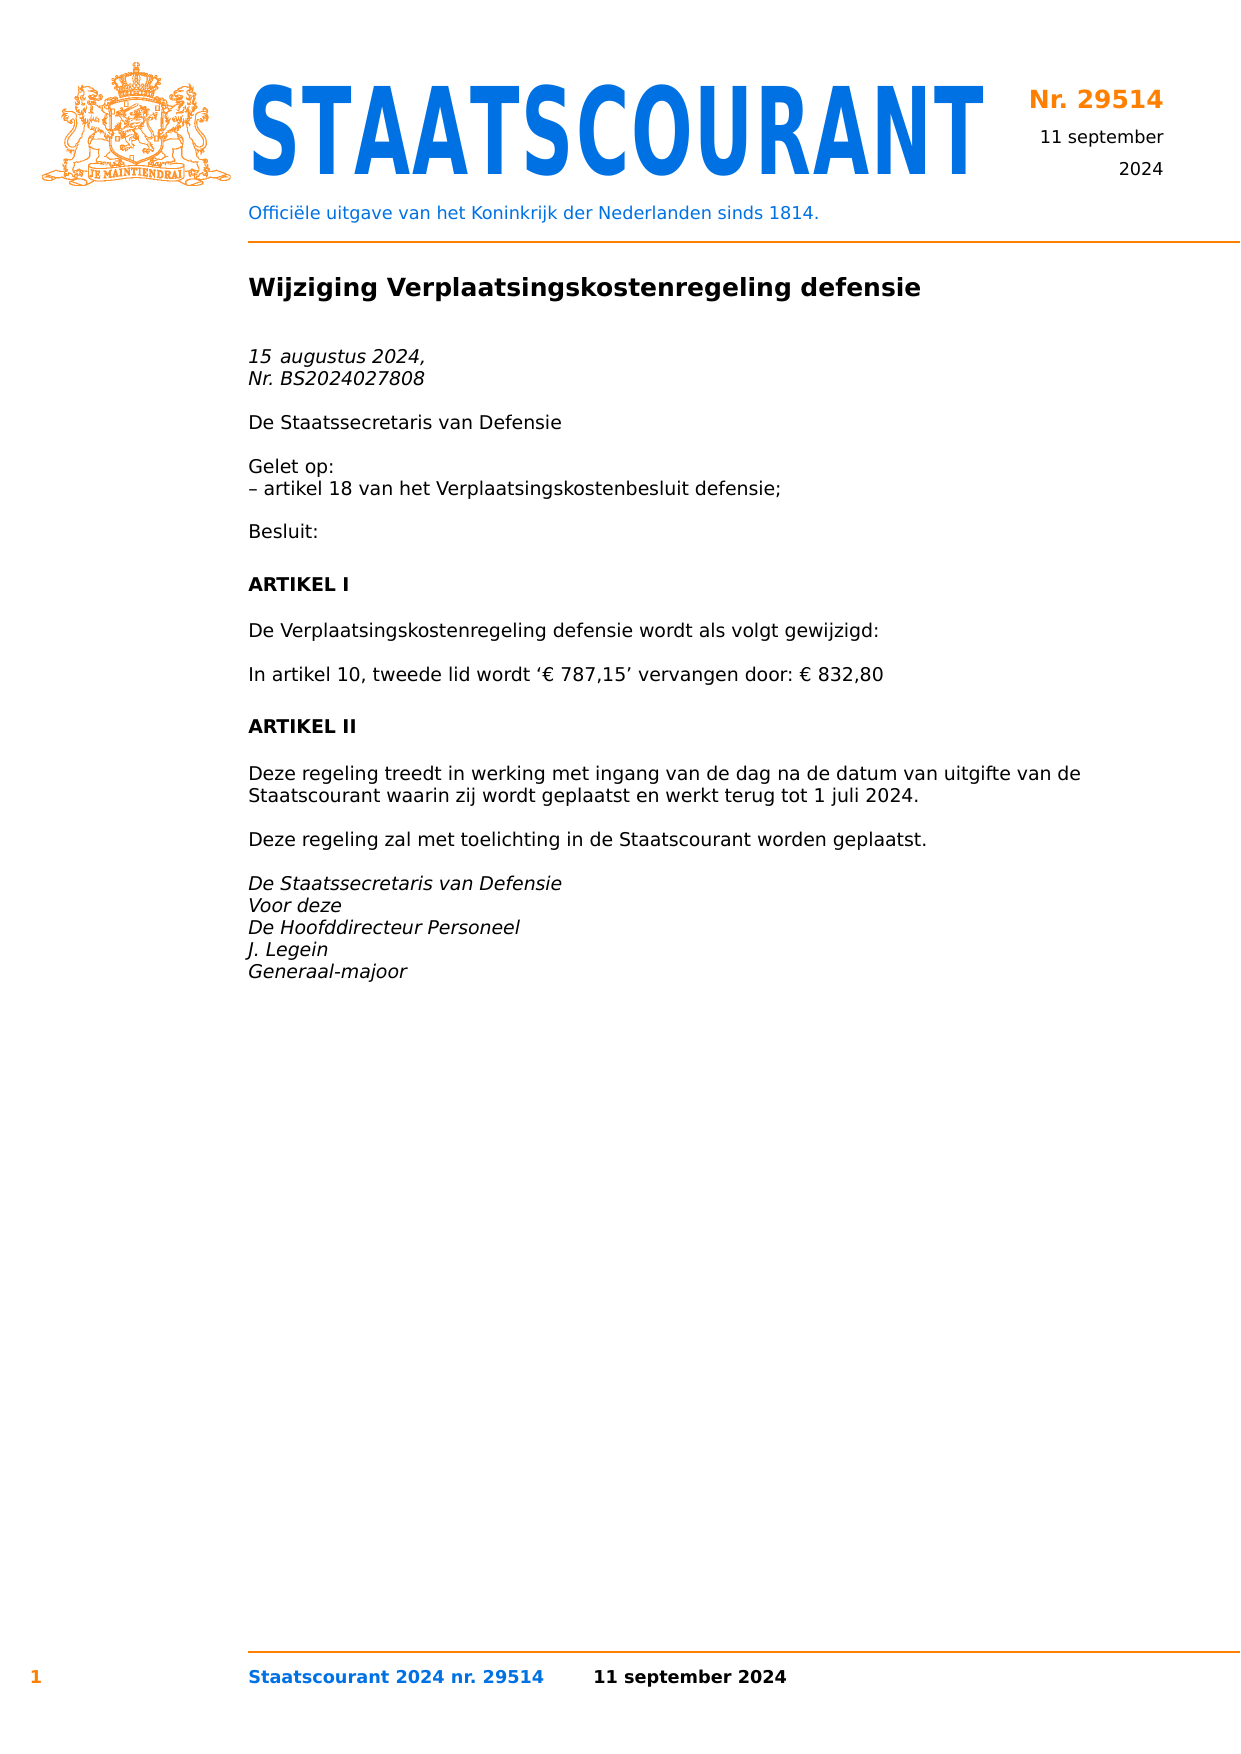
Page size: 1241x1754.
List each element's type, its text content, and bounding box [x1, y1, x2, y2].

text Besluit: [248, 521, 1163, 543]
text – artikel 18 van het Verplaatsingskostenbesluit defensie; [248, 478, 1163, 499]
table_cell Officiële uitgave van het Koninkrijk der Nederlanden sinds 1814. [248, 203, 1240, 241]
table_cell 11 september [998, 121, 1240, 153]
text Deze regeling zal met toelichting in de Staatscourant worden geplaatst. [248, 829, 1163, 851]
table_header Nr. 29514 [998, 62, 1240, 121]
text De Staatssecretaris van Defensie Voor deze De Hoofddirecteur Personeel J. Legein Generaal-majoor [248, 873, 1163, 983]
table_header [25, 62, 248, 241]
subtitle ARTIKEL I [248, 573, 1163, 595]
subtitle Wijziging Verplaatsingskostenregeling defensie [248, 273, 1163, 302]
text In artikel 10, tweede lid wordt ‘€ 787,15’ vervangen door: € 832,80 [248, 664, 1163, 686]
text Deze regeling treedt in werking met ingang van de dag na de datum van uitgifte van de Staatscourant waarin zij wordt geplaatst en werkt terug tot 1 juli 2024. [248, 763, 1163, 807]
picture [41, 62, 231, 186]
text De Verplaatsingskostenregeling defensie wordt als volgt gewijzigd: [248, 620, 1163, 642]
text Nr. BS2024027808 [248, 368, 1163, 390]
table_header STAATSCOURANT [248, 62, 998, 203]
text 15 augustus 2024, [248, 346, 1163, 368]
text Gelet op: [248, 456, 1163, 478]
table_cell 2024 [998, 153, 1240, 203]
subtitle ARTIKEL II [248, 716, 1163, 738]
text De Staatssecretaris van Defensie [248, 412, 1163, 434]
